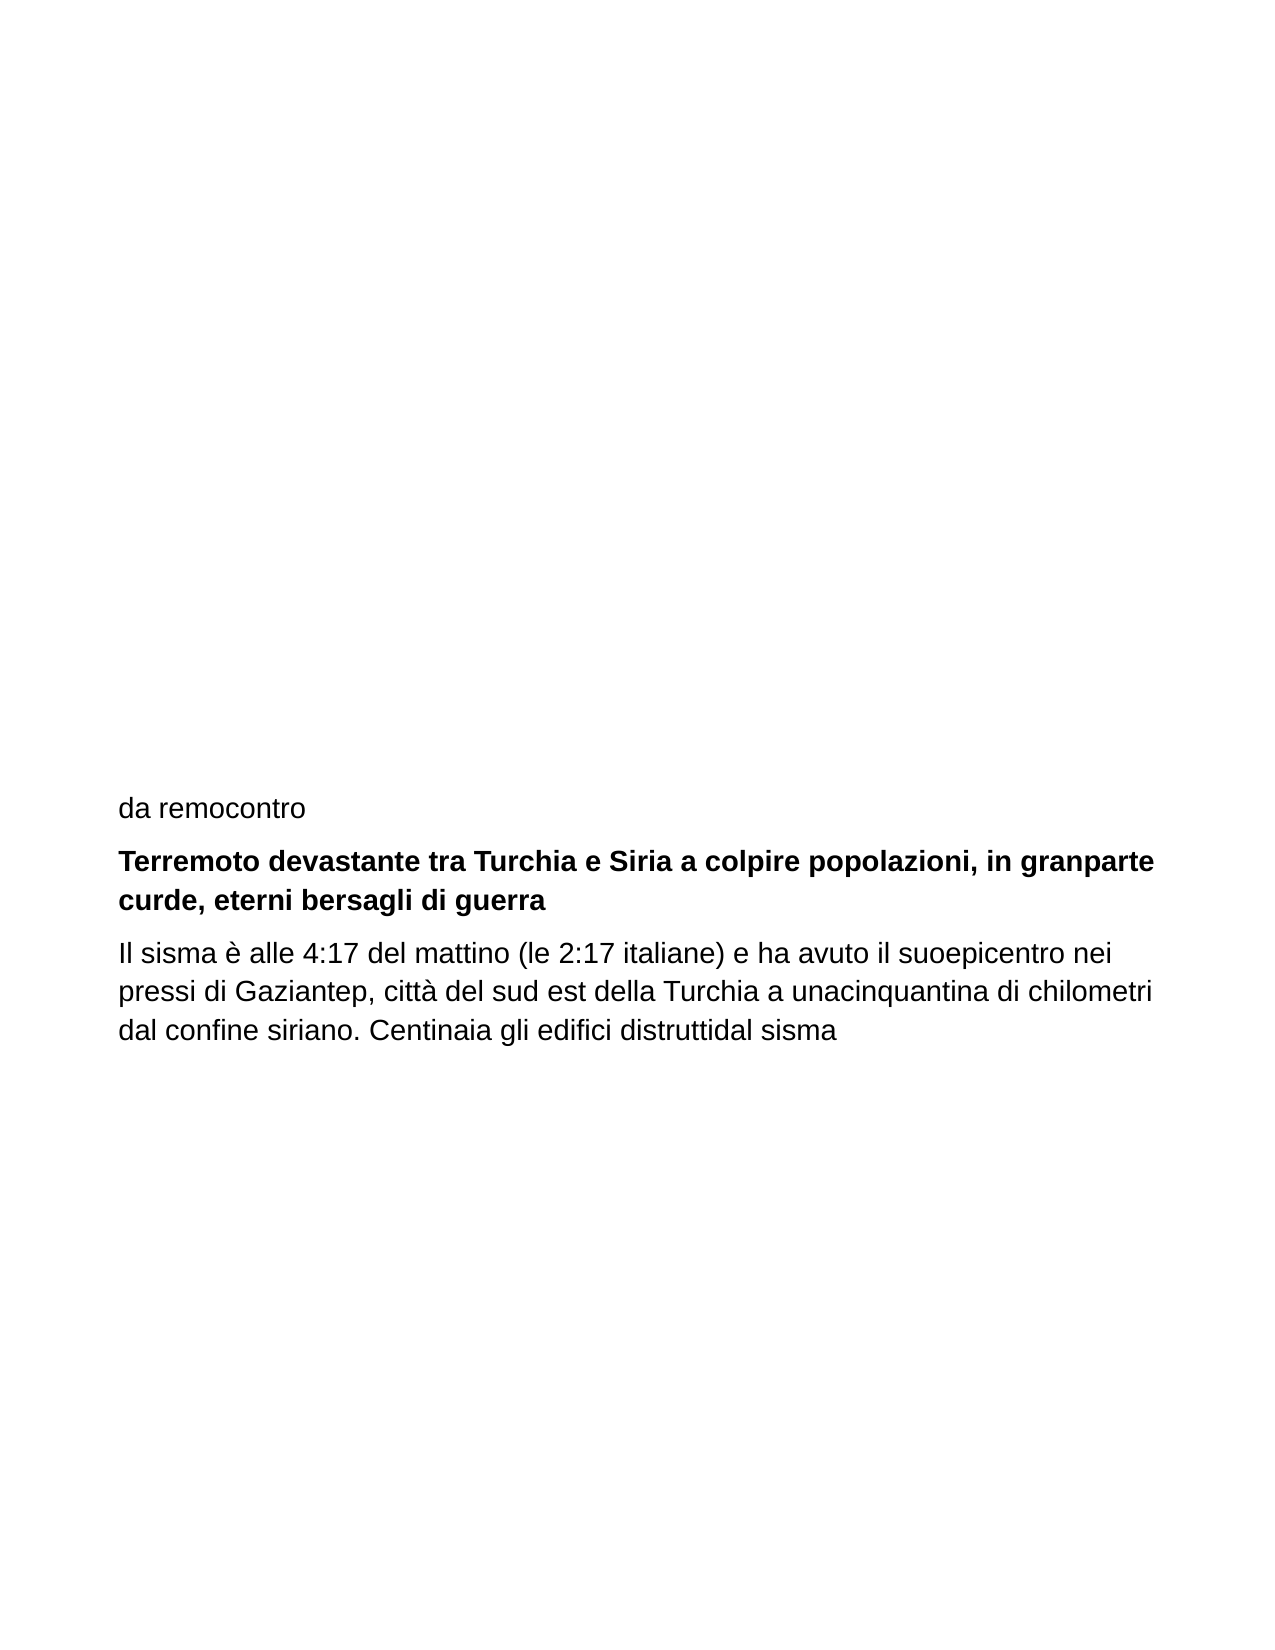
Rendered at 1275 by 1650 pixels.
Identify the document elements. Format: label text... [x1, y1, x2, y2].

text Terremoto devastante tra Turchia e Siria a colpire popolazioni, in granparte curde, eterni bersagli di guerra [118, 844, 1157, 916]
text da remocontro [118, 791, 1157, 824]
text Il sisma è alle 4:17 del mattino (le 2:17 italiane) e ha avuto il suoepicentro nei pressi di Gaziantep, città del sud est della Turchia a unacinquantina di chilometri dal confine siriano. Centinaia gli edifici distruttidal sisma [118, 936, 1157, 1046]
